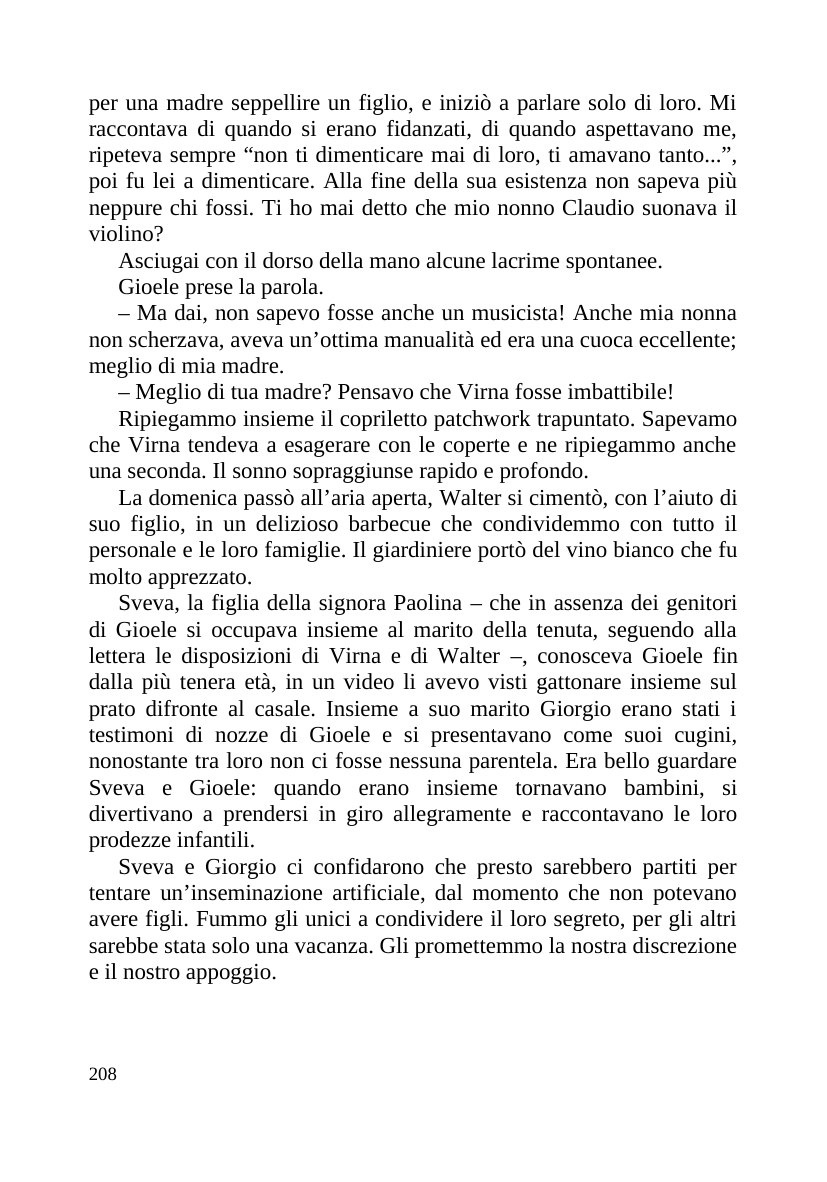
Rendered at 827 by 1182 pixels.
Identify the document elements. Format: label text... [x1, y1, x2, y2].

text – Meglio di tua madre? Pensavo che Virna fosse imbattibile! [88, 378, 738, 405]
text La domenica passò all’aria aperta, Walter si cimentò, con l’aiuto di suo figlio, in un delizioso barbecue che condividemmo con tutto il personale e le loro famiglie. Il giardiniere portò del vino bianco che fu molto apprezzato. [88, 484, 738, 589]
text Gioele prese la parola. [88, 273, 738, 299]
text Asciugai con il dorso della mano alcune lacrime spontanee. [88, 247, 738, 273]
text Sveva, la figlia della signora Paolina ‒ che in assenza dei genitori di Gioele si occupava insieme al marito della tenuta, seguendo alla lettera le disposizioni di Virna e di Walter ‒, conosceva Gioele fin dalla più tenera età, in un video li avevo visti gattonare insieme sul prato difronte al casale. Insieme a suo marito Giorgio erano stati i testimoni di nozze di Gioele e si presentavano come suoi cugini, nonostante tra loro non ci fosse nessuna parentela. Era bello guardare Sveva e Gioele: quando erano insieme tornavano bambini, si divertivano a prendersi in giro allegramente e raccontavano le loro prodezze infantili. [88, 589, 738, 853]
text Ripiegammo insieme il copriletto patchwork trapuntato. Sapevamo che Virna tendeva a esagerare con le coperte e ne ripiegammo anche una seconda. Il sonno sopraggiunse rapido e profondo. [88, 405, 738, 484]
text Sveva e Giorgio ci confidarono che presto sarebbero partiti per tentare un’inseminazione artificiale, dal momento che non potevano avere figli. Fummo gli unici a condividere il loro segreto, per gli altri sarebbe stata solo una vacanza. Gli promettemmo la nostra discrezione e il nostro appoggio. [88, 853, 738, 984]
text – Ma dai, non sapevo fosse anche un musicista! Anche mia nonna non scherzava, aveva un’ottima manualità ed era una cuoca eccellente; meglio di mia madre. [88, 299, 738, 378]
text per una madre seppellire un figlio, e iniziò a parlare solo di loro. Mi raccontava di quando si erano fidanzati, di quando aspettavano me, ripeteva sempre “non ti dimenticare mai di loro, ti amavano tanto...”, poi fu lei a dimenticare. Alla fine della sua esistenza non sapeva più neppure chi fossi. Ti ho mai detto che mio nonno Claudio suonava il violino? [88, 88, 738, 247]
